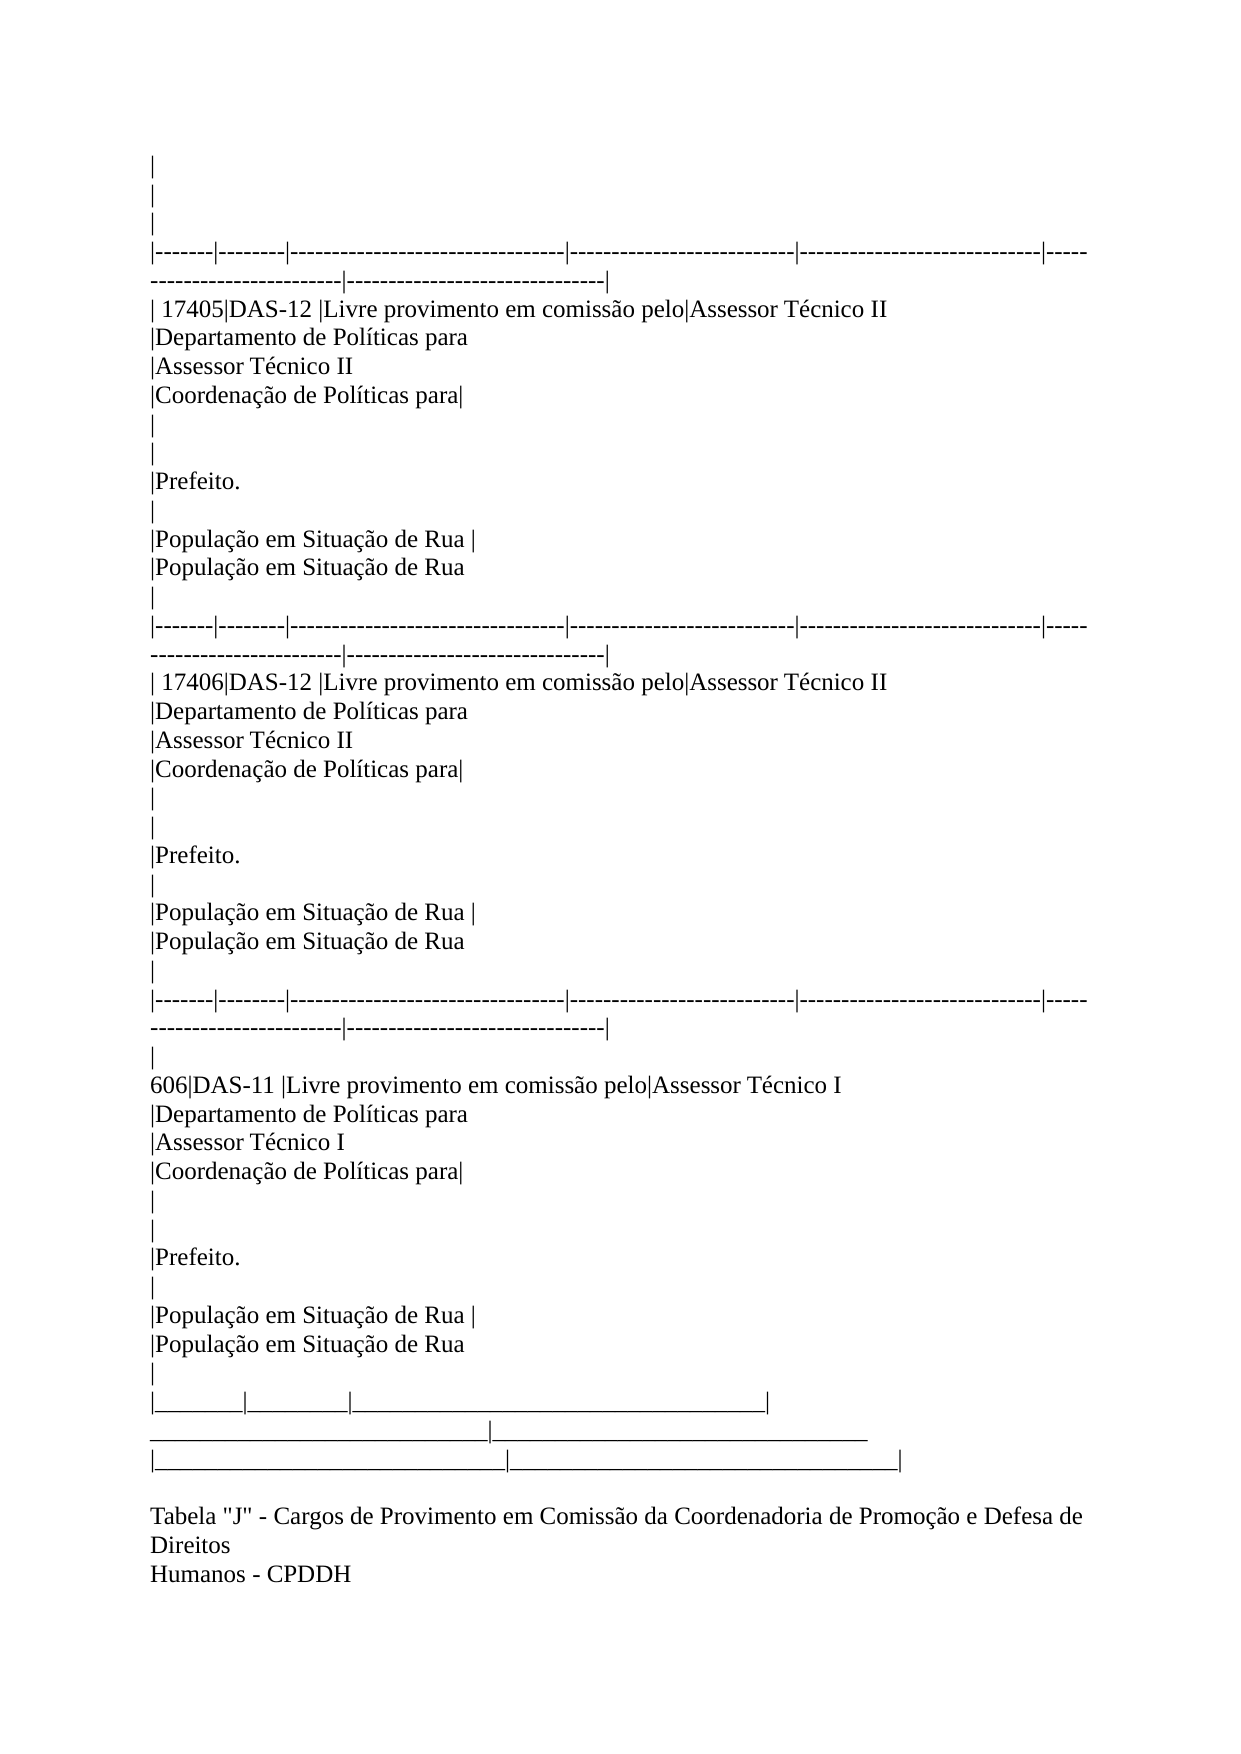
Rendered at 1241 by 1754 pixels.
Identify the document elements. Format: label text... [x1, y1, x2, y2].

text |Prefeito. [150, 466, 1090, 495]
text |População em Situação de Rua | [150, 1300, 1090, 1329]
text | [150, 955, 1090, 984]
text | [150, 811, 1090, 840]
text |Prefeito. [150, 1242, 1090, 1271]
text | [150, 1271, 1090, 1300]
text |Departamento de Políticas para [150, 1099, 1090, 1127]
text |População em Situação de Rua | [150, 897, 1090, 926]
text |Departamento de Políticas para [150, 322, 1090, 351]
text | [150, 437, 1090, 466]
text |Coordenação de Políticas para| [150, 380, 1090, 409]
text |Assessor Técnico II [150, 725, 1090, 754]
text | [150, 207, 1090, 236]
text | [150, 495, 1090, 524]
text | [150, 581, 1090, 610]
text | [150, 1214, 1090, 1242]
text |População em Situação de Rua [150, 1329, 1090, 1357]
text | [150, 409, 1090, 437]
text |População em Situação de Rua [150, 926, 1090, 955]
text | 17406|DAS-12 |Livre provimento em comissão pelo|Assessor Técnico II [150, 667, 1090, 696]
text |____________________________|_______________________________| [150, 1444, 1090, 1472]
text | [150, 179, 1090, 207]
text 606|DAS-11 |Livre provimento em comissão pelo|Assessor Técnico I [150, 1070, 1090, 1099]
text | [150, 1185, 1090, 1214]
text |Departamento de Políticas para [150, 696, 1090, 725]
text |-------|--------|---------------------------------|---------------------------|-----------------------------|----------------------------|-------------------------------| [150, 610, 1090, 667]
text |Assessor Técnico I [150, 1127, 1090, 1156]
text |População em Situação de Rua | [150, 524, 1090, 552]
text |Assessor Técnico II [150, 351, 1090, 380]
text | [150, 150, 1090, 179]
text |Prefeito. [150, 840, 1090, 869]
text | 17405|DAS-12 |Livre provimento em comissão pelo|Assessor Técnico II [150, 294, 1090, 322]
text | [150, 869, 1090, 897]
text |-------|--------|---------------------------------|---------------------------|-----------------------------|----------------------------|-------------------------------| [150, 984, 1090, 1041]
text |Coordenação de Políticas para| [150, 754, 1090, 782]
text |_______|________|_________________________________|___________________________|______________________________ [150, 1386, 1090, 1444]
text |-------|--------|---------------------------------|---------------------------|-----------------------------|----------------------------|-------------------------------| [150, 236, 1090, 294]
text |Coordenação de Políticas para| [150, 1156, 1090, 1185]
text Tabela "J" - Cargos de Provimento em Comissão da Coordenadoria de Promoção e Defesa de Direitos [150, 1501, 1090, 1559]
text |População em Situação de Rua [150, 552, 1090, 581]
text | [150, 1041, 1090, 1070]
text | [150, 1357, 1090, 1386]
text Humanos - CPDDH [150, 1559, 1090, 1587]
text | [150, 782, 1090, 811]
